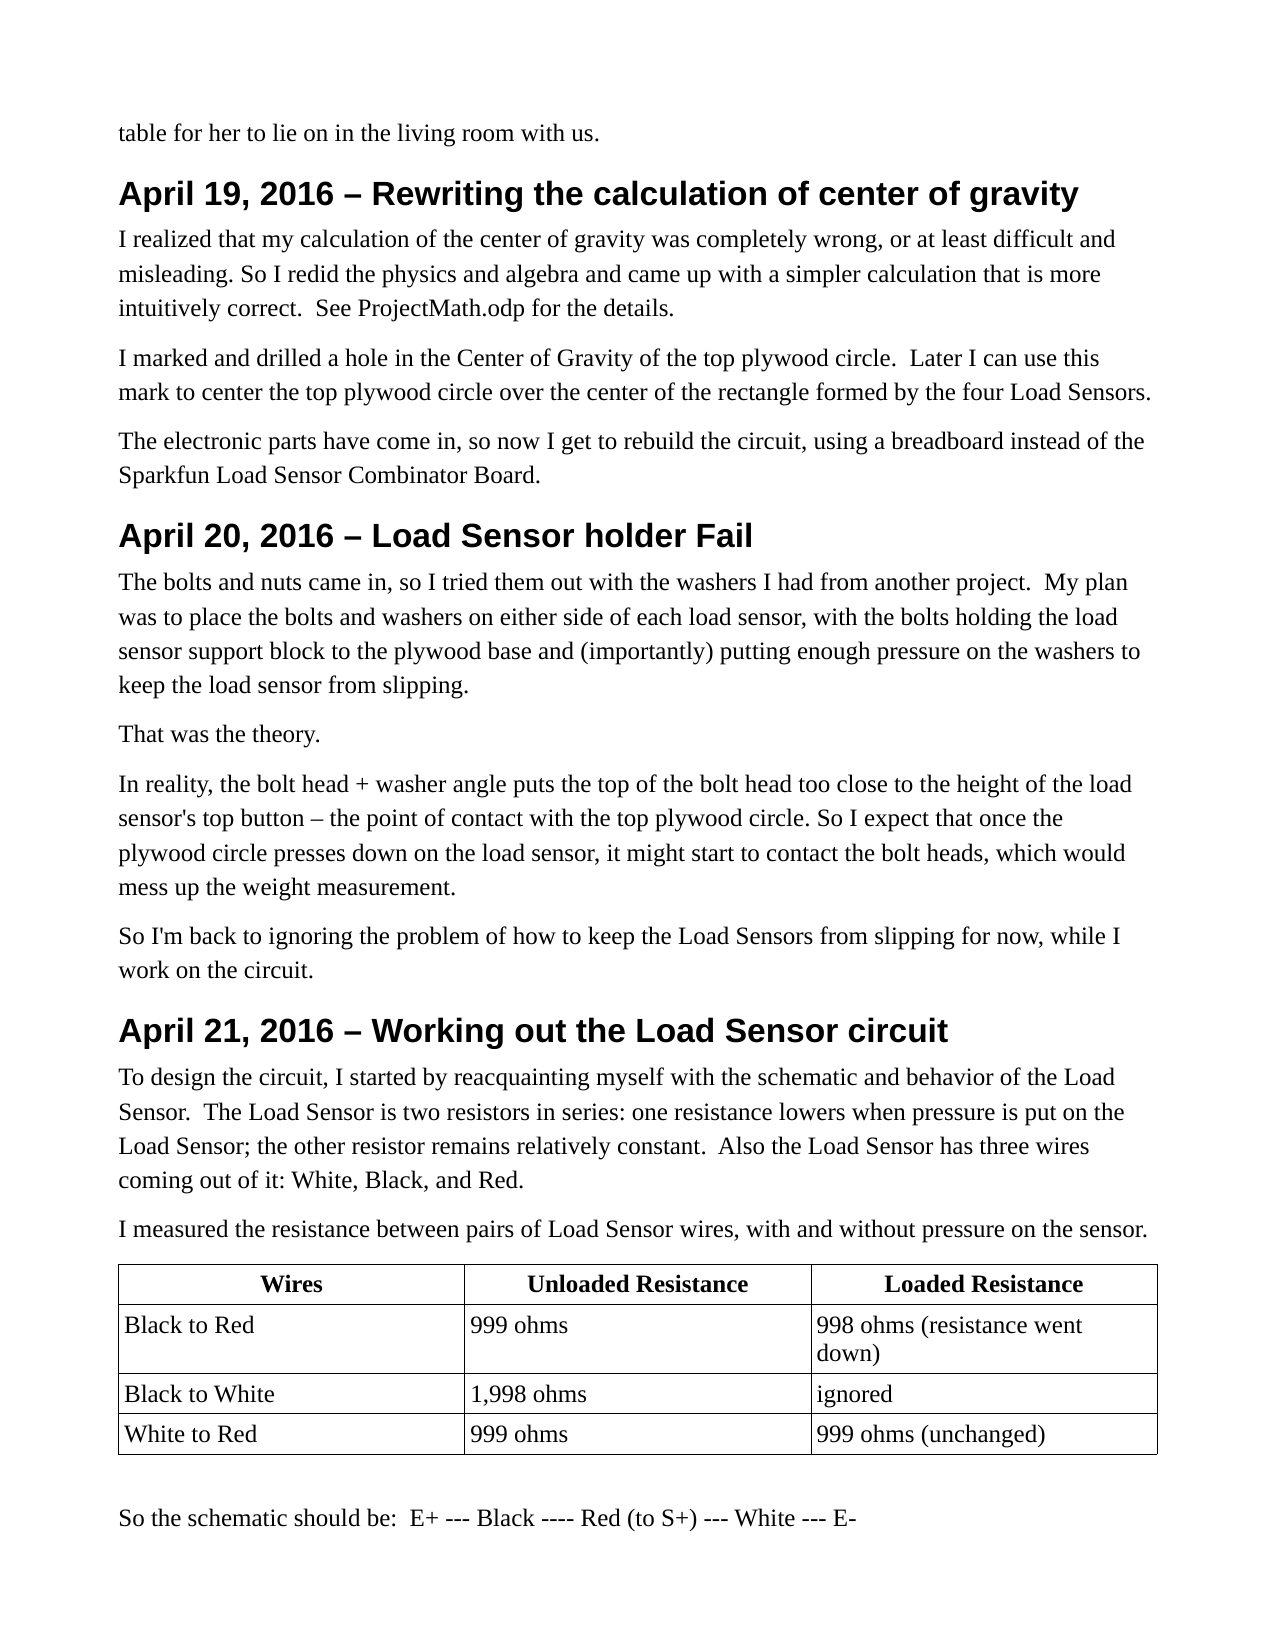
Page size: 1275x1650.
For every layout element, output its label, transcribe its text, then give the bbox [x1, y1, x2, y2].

table_header Unloaded Resistance [465, 1265, 811, 1304]
text The bolts and nuts came in, so I tried them out with the washers I had from another project. My plan was to place the bolts and washers on either side of each load sensor, with the bolts holding the load sensor support block to the plywood base and (importantly) putting enough pressure on the washers to keep the load sensor from slipping. [118, 567, 1157, 699]
subtitle April 20, 2016 – Load Sensor holder Fail [118, 516, 1157, 554]
table_cell 998 ohms (resistance went down) [812, 1305, 1157, 1373]
table_cell Black to Red [119, 1305, 464, 1373]
text I realized that my calculation of the center of gravity was completely wrong, or at least difficult and misleading. So I redid the physics and algebra and came up with a simpler calculation that is more intuitively correct. See ProjectMath.odp for the details. [118, 224, 1157, 322]
text So I'm back to ignoring the problem of how to keep the Load Sensors from slipping for now, while I work on the circuit. [118, 921, 1157, 984]
text To design the circuit, I started by reacquainting myself with the schematic and behavior of the Load Sensor. The Load Sensor is two resistors in series: one resistance lowers when pressure is put on the Load Sensor; the other resistor remains relatively constant. Also the Load Sensor has three wires coming out of it: White, Black, and Red. [118, 1062, 1157, 1194]
text table for her to lie on in the living room with us. [118, 118, 1157, 147]
table_cell 999 ohms [465, 1305, 811, 1373]
subtitle April 19, 2016 – Rewriting the calculation of center of gravity [118, 173, 1157, 212]
table_cell ignored [812, 1374, 1157, 1413]
table_cell 999 ohms (unchanged) [812, 1414, 1157, 1454]
table_cell Black to White [119, 1374, 464, 1413]
table_cell White to Red [119, 1414, 464, 1454]
text In reality, the bolt head + washer angle puts the top of the bolt head too close to the height of the load sensor's top button – the point of contact with the top plywood circle. So I expect that once the plywood circle presses down on the load sensor, it might start to contact the bolt heads, which would mess up the weight measurement. [118, 769, 1157, 901]
table_cell 999 ohms [465, 1414, 811, 1454]
text So the schematic should be: E+ --- Black ---- Red (to S+) --- White --- E- [118, 1503, 1157, 1532]
text I measured the resistance between pairs of Load Sensor wires, with and without pressure on the sensor. [118, 1214, 1157, 1243]
table_cell 1,998 ohms [465, 1374, 811, 1413]
table_header Loaded Resistance [812, 1265, 1157, 1304]
table_header Wires [119, 1265, 464, 1304]
text The electronic parts have come in, so now I get to rebuild the circuit, using a breadboard instead of the Sparkfun Load Sensor Combinator Board. [118, 426, 1157, 489]
text I marked and drilled a hole in the Center of Gravity of the top plywood circle. Later I can use this mark to center the top plywood circle over the center of the rectangle formed by the four Load Sensors. [118, 343, 1157, 406]
subtitle April 21, 2016 – Working out the Load Sensor circuit [118, 1011, 1157, 1049]
text That was the theory. [118, 719, 1157, 748]
